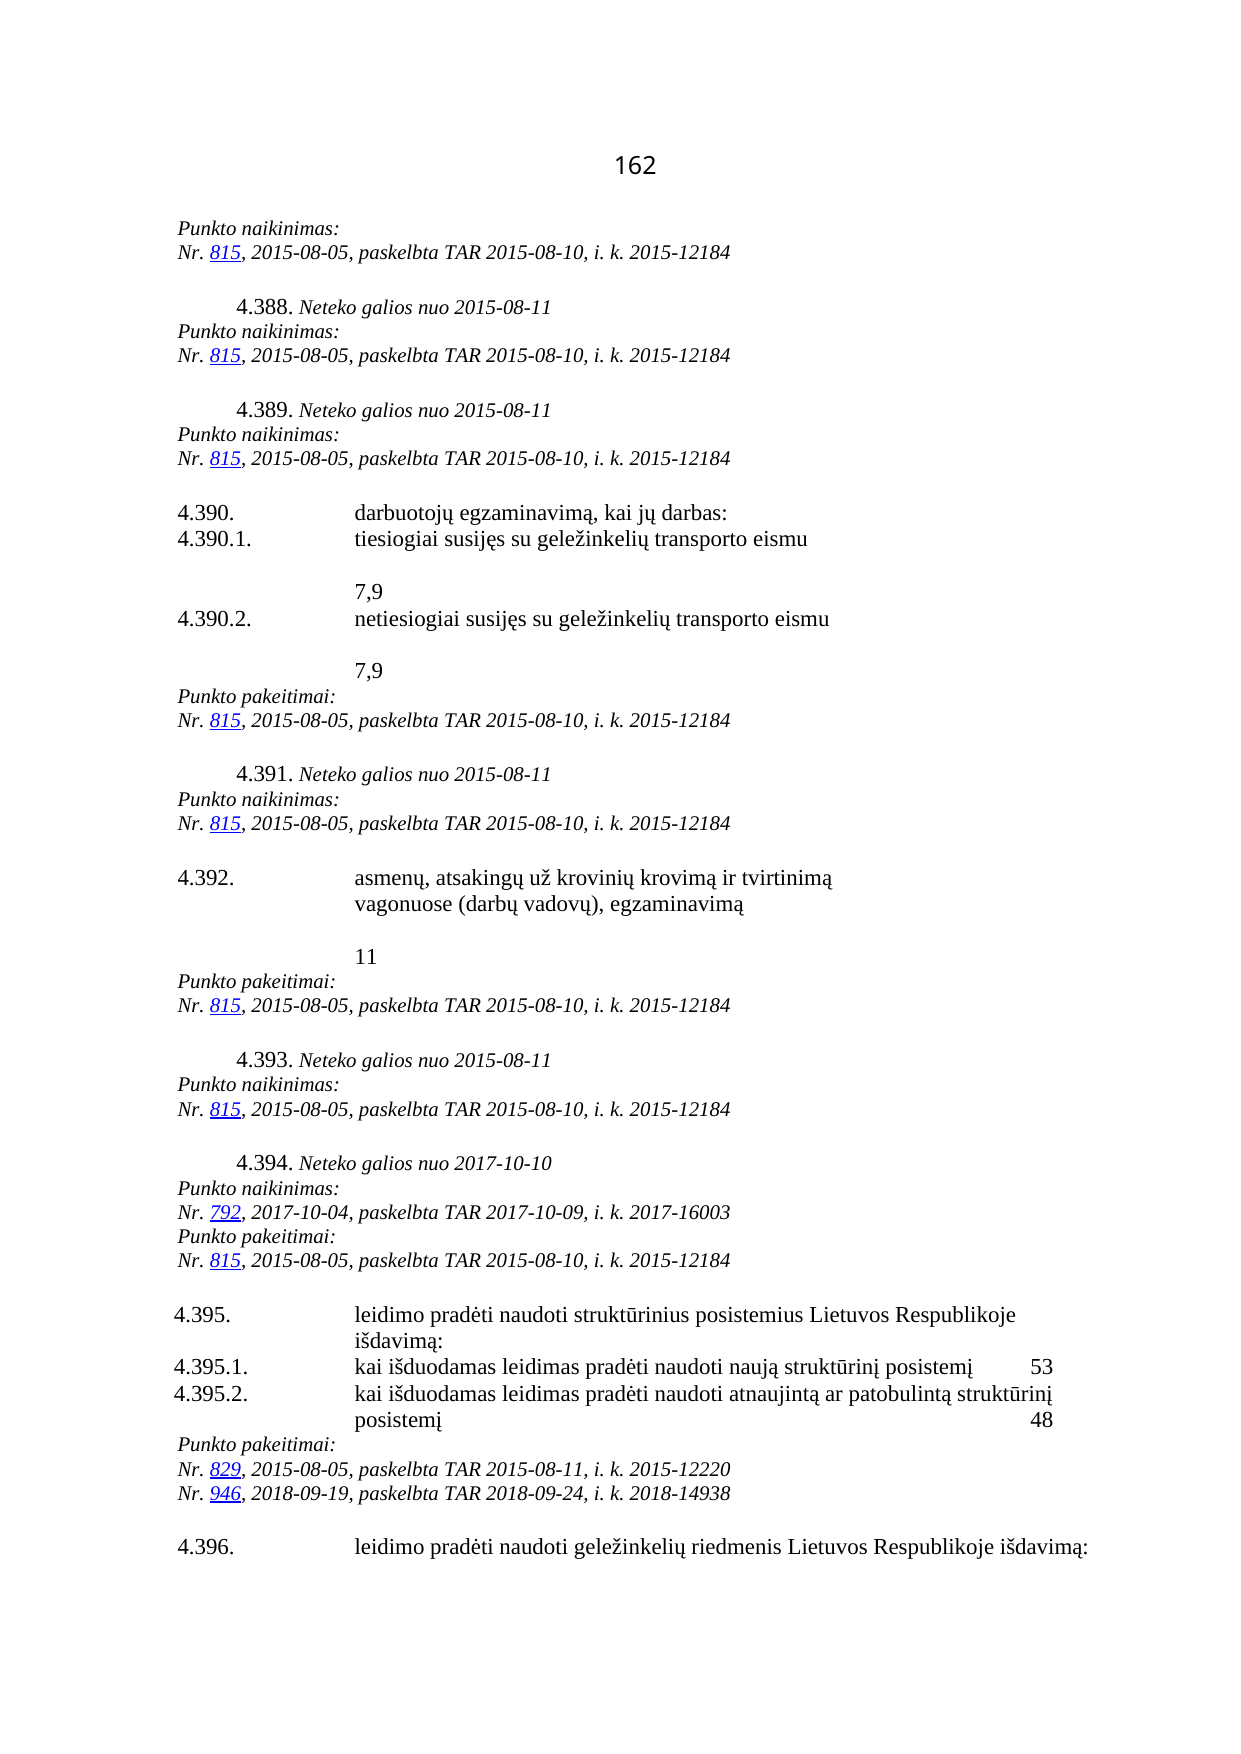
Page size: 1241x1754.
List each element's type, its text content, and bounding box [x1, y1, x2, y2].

text Nr. 946, 2018-09-19, paskelbta TAR 2018-09-24, i. k. 2018-14938 [177, 1481, 1093, 1504]
text 4.388. Neteko galios nuo 2015-08-11 [177, 293, 1093, 319]
text Nr. 829, 2015-08-05, paskelbta TAR 2015-08-11, i. k. 2015-12220 [177, 1456, 1093, 1481]
text 4.391. Neteko galios nuo 2015-08-11 [177, 761, 1093, 787]
text Nr. 815, 2015-08-05, paskelbta TAR 2015-08-10, i. k. 2015-12184 [177, 1248, 1093, 1272]
text Nr. 815, 2015-08-05, paskelbta TAR 2015-08-10, i. k. 2015-12184 [177, 708, 1093, 732]
text Nr. 815, 2015-08-05, paskelbta TAR 2015-08-10, i. k. 2015-12184 [177, 343, 1093, 367]
text Punkto pakeitimai: [177, 969, 1093, 993]
text Punkto pakeitimai: [177, 1432, 1093, 1456]
text Punkto naikinimas: [177, 216, 1093, 240]
text 4.389. Neteko galios nuo 2015-08-11 [177, 396, 1093, 422]
text Punkto naikinimas: [177, 787, 1093, 811]
text Nr. 815, 2015-08-05, paskelbta TAR 2015-08-10, i. k. 2015-12184 [177, 811, 1093, 835]
text 4.392. asmenų, atsakingų už krovinių krovimą ir tvirtinimą [177, 864, 945, 890]
text Nr. 815, 2015-08-05, paskelbta TAR 2015-08-10, i. k. 2015-12184 [177, 993, 1093, 1017]
text Nr. 815, 2015-08-05, paskelbta TAR 2015-08-10, i. k. 2015-12184 [177, 446, 1093, 470]
text Punkto naikinimas: [177, 319, 1093, 343]
text vagonuose (darbų vadovų), egzaminavimą 11 [354, 890, 945, 969]
text Nr. 792, 2017-10-04, paskelbta TAR 2017-10-09, i. k. 2017-16003 [177, 1200, 1093, 1224]
text Punkto naikinimas: [177, 1072, 1093, 1096]
text 4.395.2. kai išduodamas leidimas pradėti naudoti atnaujintą ar patobulintą struktūrinį posistemį 48 [174, 1380, 1093, 1432]
text 4.390.1. tiesiogiai susijęs su geležinkelių transporto eismu 7,9 [177, 526, 945, 604]
text Nr. 815, 2015-08-05, paskelbta TAR 2015-08-10, i. k. 2015-12184 [177, 1096, 1093, 1121]
text Punkto pakeitimai: [177, 1224, 1093, 1248]
text Punkto naikinimas: [177, 1176, 1093, 1200]
text Punkto naikinimas: [177, 422, 1093, 446]
text 4.393. Neteko galios nuo 2015-08-11 [177, 1046, 1093, 1072]
text 4.394. Neteko galios nuo 2017-10-10 [177, 1149, 1093, 1176]
text 4.390. darbuotojų egzaminavimą, kai jų darbas: [177, 499, 945, 526]
text 4.395.1. kai išduodamas leidimas pradėti naudoti naują struktūrinį posistemį 53 [174, 1353, 1093, 1380]
text 4.395. leidimo pradėti naudoti struktūrinius posistemius Lietuvos Respublikoje išdavimą: [174, 1301, 1093, 1353]
text 4.396. leidimo pradėti naudoti geležinkelių riedmenis Lietuvos Respublikoje išdavimą: [177, 1533, 1093, 1560]
text Nr. 815, 2015-08-05, paskelbta TAR 2015-08-10, i. k. 2015-12184 [177, 240, 1093, 264]
text Punkto pakeitimai: [177, 684, 1093, 708]
text 4.390.2. netiesiogiai susijęs su geležinkelių transporto eismu 7,9 [177, 604, 945, 684]
